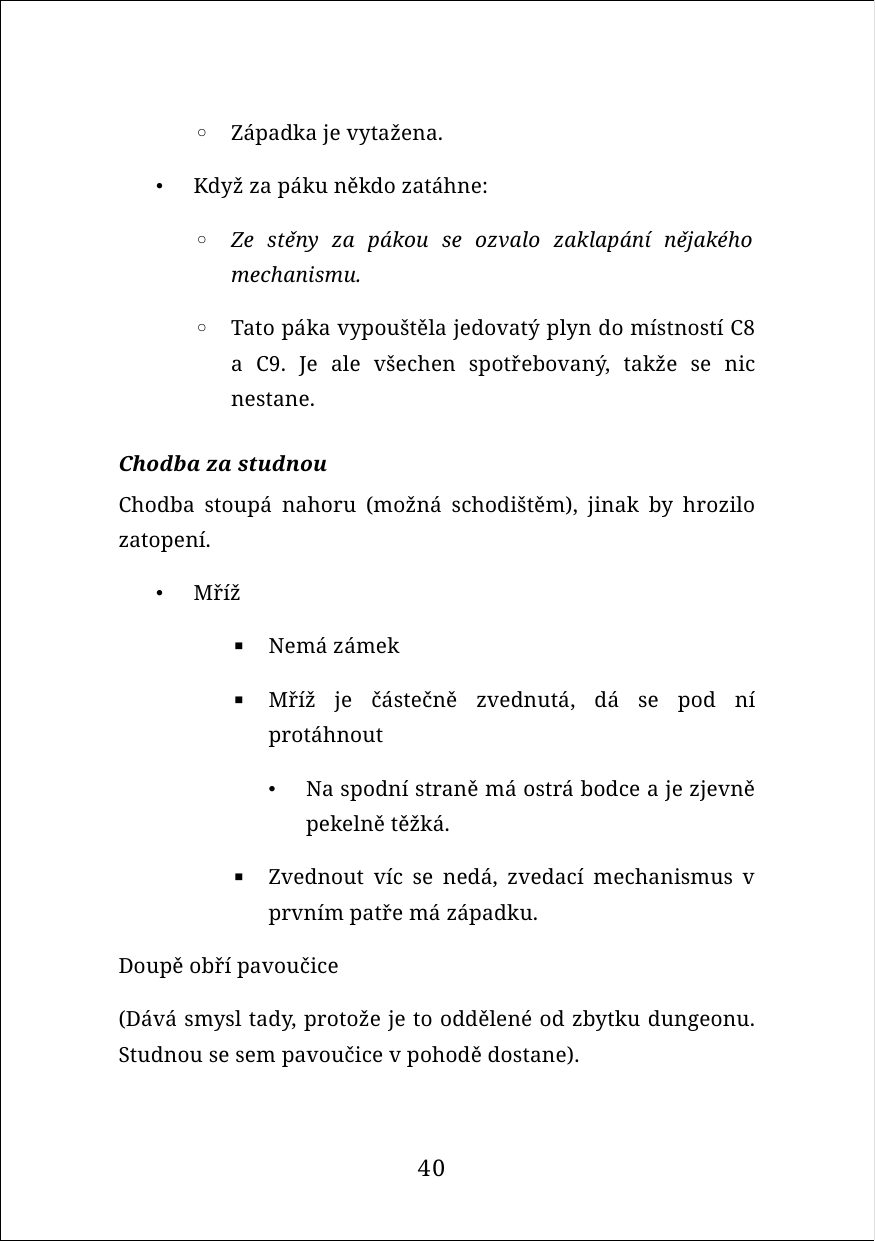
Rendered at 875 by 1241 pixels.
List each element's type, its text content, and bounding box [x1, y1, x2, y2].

list Zvednout víc se nedá, zvedací mechanismus v prvním patře má západku. [231, 862, 756, 926]
list Tato páka vypouštěla jedovatý plyn do místností C8 a C9. Je ale všechen spotřebovaný, takže se nic nestane. [193, 313, 756, 413]
list Nemá zámek [231, 632, 756, 660]
text Doupě obří pavoučice [118, 951, 756, 979]
subtitle Chodba za studnou [118, 449, 756, 478]
text Chodba stoupá nahoru (možná schodištěm), jinak by hrozilo zatopení. [118, 490, 756, 554]
list Západka je vytažena. [193, 118, 756, 147]
list Když za páku někdo zatáhne: [156, 171, 756, 200]
list Mříž [156, 578, 756, 607]
text (Dává smysl tady, protože je to oddělené od zbytku dungeonu. Studnou se sem pavoučice v pohodě dostane). [118, 1004, 756, 1068]
list Mříž je částečně zvednutá, dá se pod ní protáhnout [231, 685, 756, 749]
list Na spodní straně má ostrá bodce a je zjevně pekelně těžká. [268, 774, 756, 838]
list Ze stěny za pákou se ozvalo zaklapání nějakého mechanismu. [193, 225, 756, 289]
